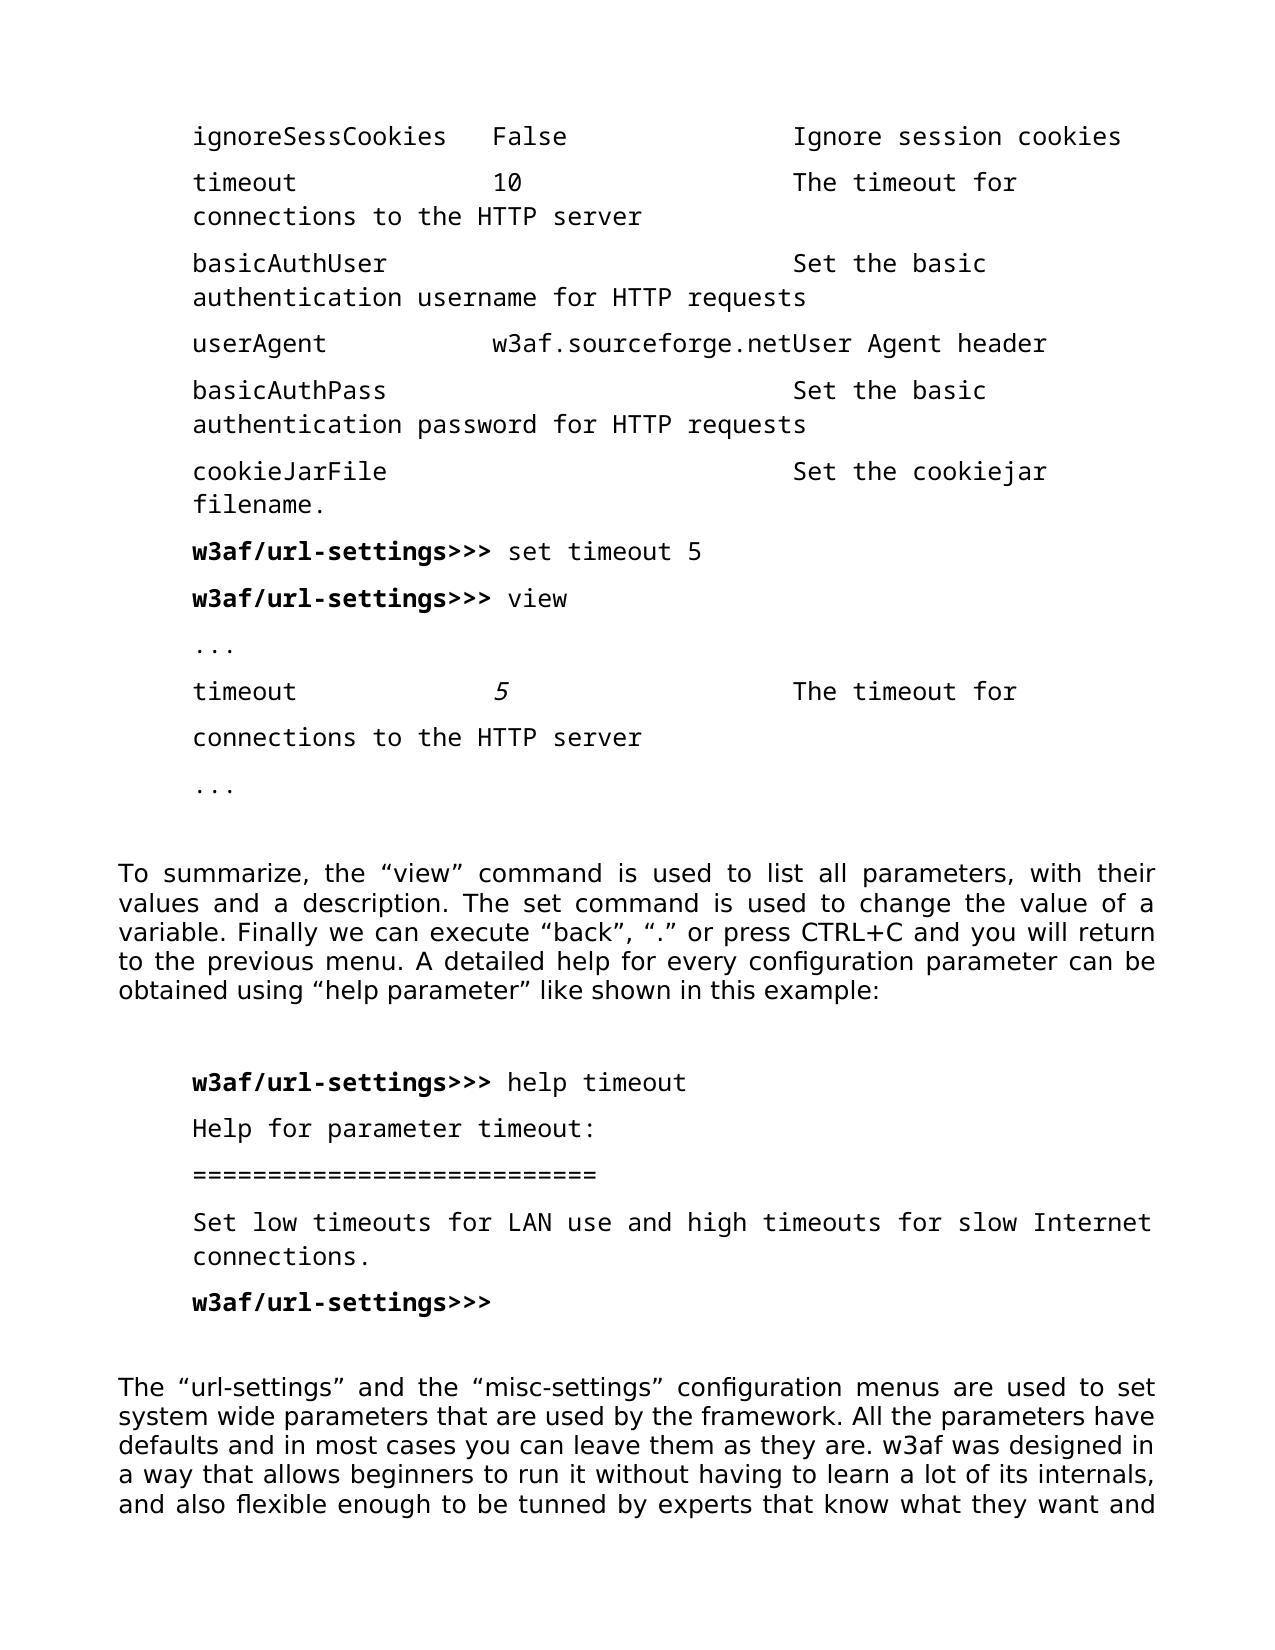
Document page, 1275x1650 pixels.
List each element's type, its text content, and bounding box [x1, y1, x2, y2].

text ... [192, 627, 1157, 661]
text cookieJarFile Set the cookiejar filename. [192, 453, 1157, 521]
text timeout 10 The timeout for connections to the HTTP server [192, 165, 1157, 233]
text To summarize, the “view” command is used to list all parameters, with their values and a description. The set command is used to change the value of a variable. Finally we can execute “back”, “.” or press CTRL+C and you will return to the previous menu. A detailed help for every configuration parameter can be obtained using “help parameter” like shown in this example: [118, 860, 1157, 1006]
text Set low timeouts for LAN use and high timeouts for slow Internet connections. [192, 1204, 1157, 1272]
text The “url-settings” and the “misc-settings” configuration menus are used to set system wide parameters that are used by the framework. All the parameters have defaults and in most cases you can leave them as they are. w3af was designed in a way that allows beginners to run it without having to learn a lot of its internals, and also flexible enough to be tunned by experts that know what they want and [118, 1373, 1157, 1519]
text ... [192, 767, 1157, 801]
text basicAuthUser Set the basic authentication username for HTTP requests [192, 245, 1157, 313]
text w3af/url-settings>>> set timeout 5 [192, 534, 1157, 568]
text w3af/url-settings>>> view [192, 580, 1157, 614]
text ignoreSessCookies False Ignore session cookies [192, 118, 1157, 152]
text timeout 5 The timeout for [192, 673, 1157, 707]
text =========================== [192, 1158, 1157, 1192]
text Help for parameter timeout: [192, 1111, 1157, 1145]
text basicAuthPass Set the basic authentication password for HTTP requests [192, 372, 1157, 441]
text userAgent w3af.sourceforge.netUser Agent header [192, 326, 1157, 360]
text connections to the HTTP server [192, 720, 1157, 754]
text w3af/url-settings>>> [192, 1285, 1157, 1319]
text w3af/url-settings>>> help timeout [192, 1064, 1157, 1099]
